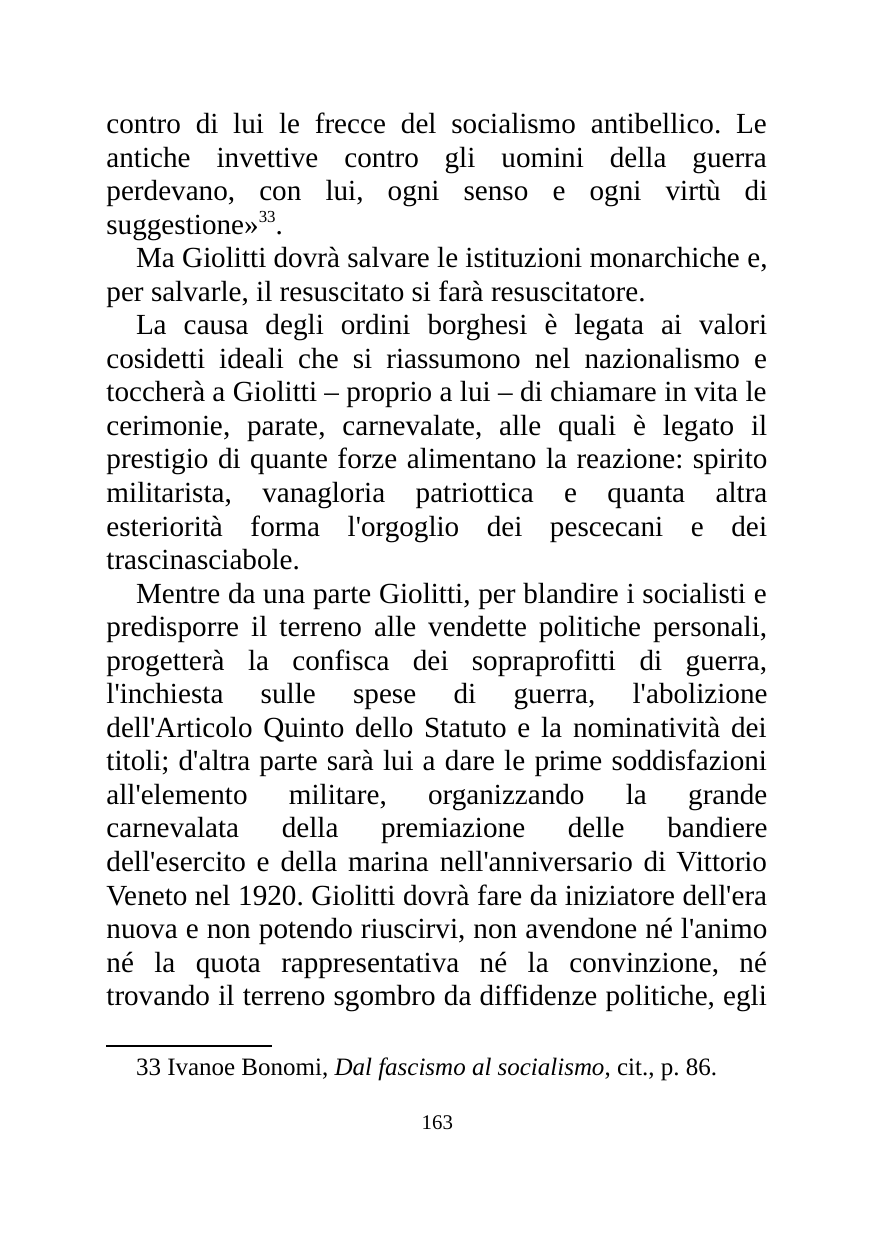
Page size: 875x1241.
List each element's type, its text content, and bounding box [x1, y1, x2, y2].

text contro di lui le frecce del socialismo antibellico. Le antiche invettive contro gli uomini della guerra perdevano, con lui, ogni senso e ogni virtù di suggestione». [106, 106, 768, 240]
text Ivanoe Bonomi, Dal fascismo al socialismo, cit., p. 86. [106, 1052, 768, 1080]
text Mentre da una parte Giolitti, per blandire i socialisti e predisporre il terreno alle vendette politiche personali, progetterà la confisca dei sopraprofitti di guerra, l'inchiesta sulle spese di guerra, l'abolizione dell'Articolo Quinto dello Statuto e la nominatività dei titoli; d'altra parte sarà lui a dare le prime soddisfazioni all'elemento militare, organizzando la grande carnevalata della premiazione delle bandiere dell'esercito e della marina nell'anniversario di Vittorio Veneto nel 1920. Giolitti dovrà fare da iniziatore dell'era nuova e non potendo riuscirvi, non avendone né l'animo né la quota rappresentativa né la convinzione, né trovando il terreno sgombro da diffidenze politiche, egli [106, 576, 768, 1012]
text Ma Giolitti dovrà salvare le istituzioni monarchiche e, per salvarle, il resuscitato si farà resuscitatore. [106, 240, 768, 307]
text La causa degli ordini borghesi è legata ai valori cosidetti ideali che si riassumono nel nazionalismo e toccherà a Giolitti – proprio a lui – di chiamare in vita le cerimonie, parate, carnevalate, alle quali è legato il prestigio di quante forze alimentano la reazione: spirito militarista, vanagloria patriottica e quanta altra esteriorità forma l'orgoglio dei pescecani e dei trascinasciabole. [106, 307, 768, 576]
